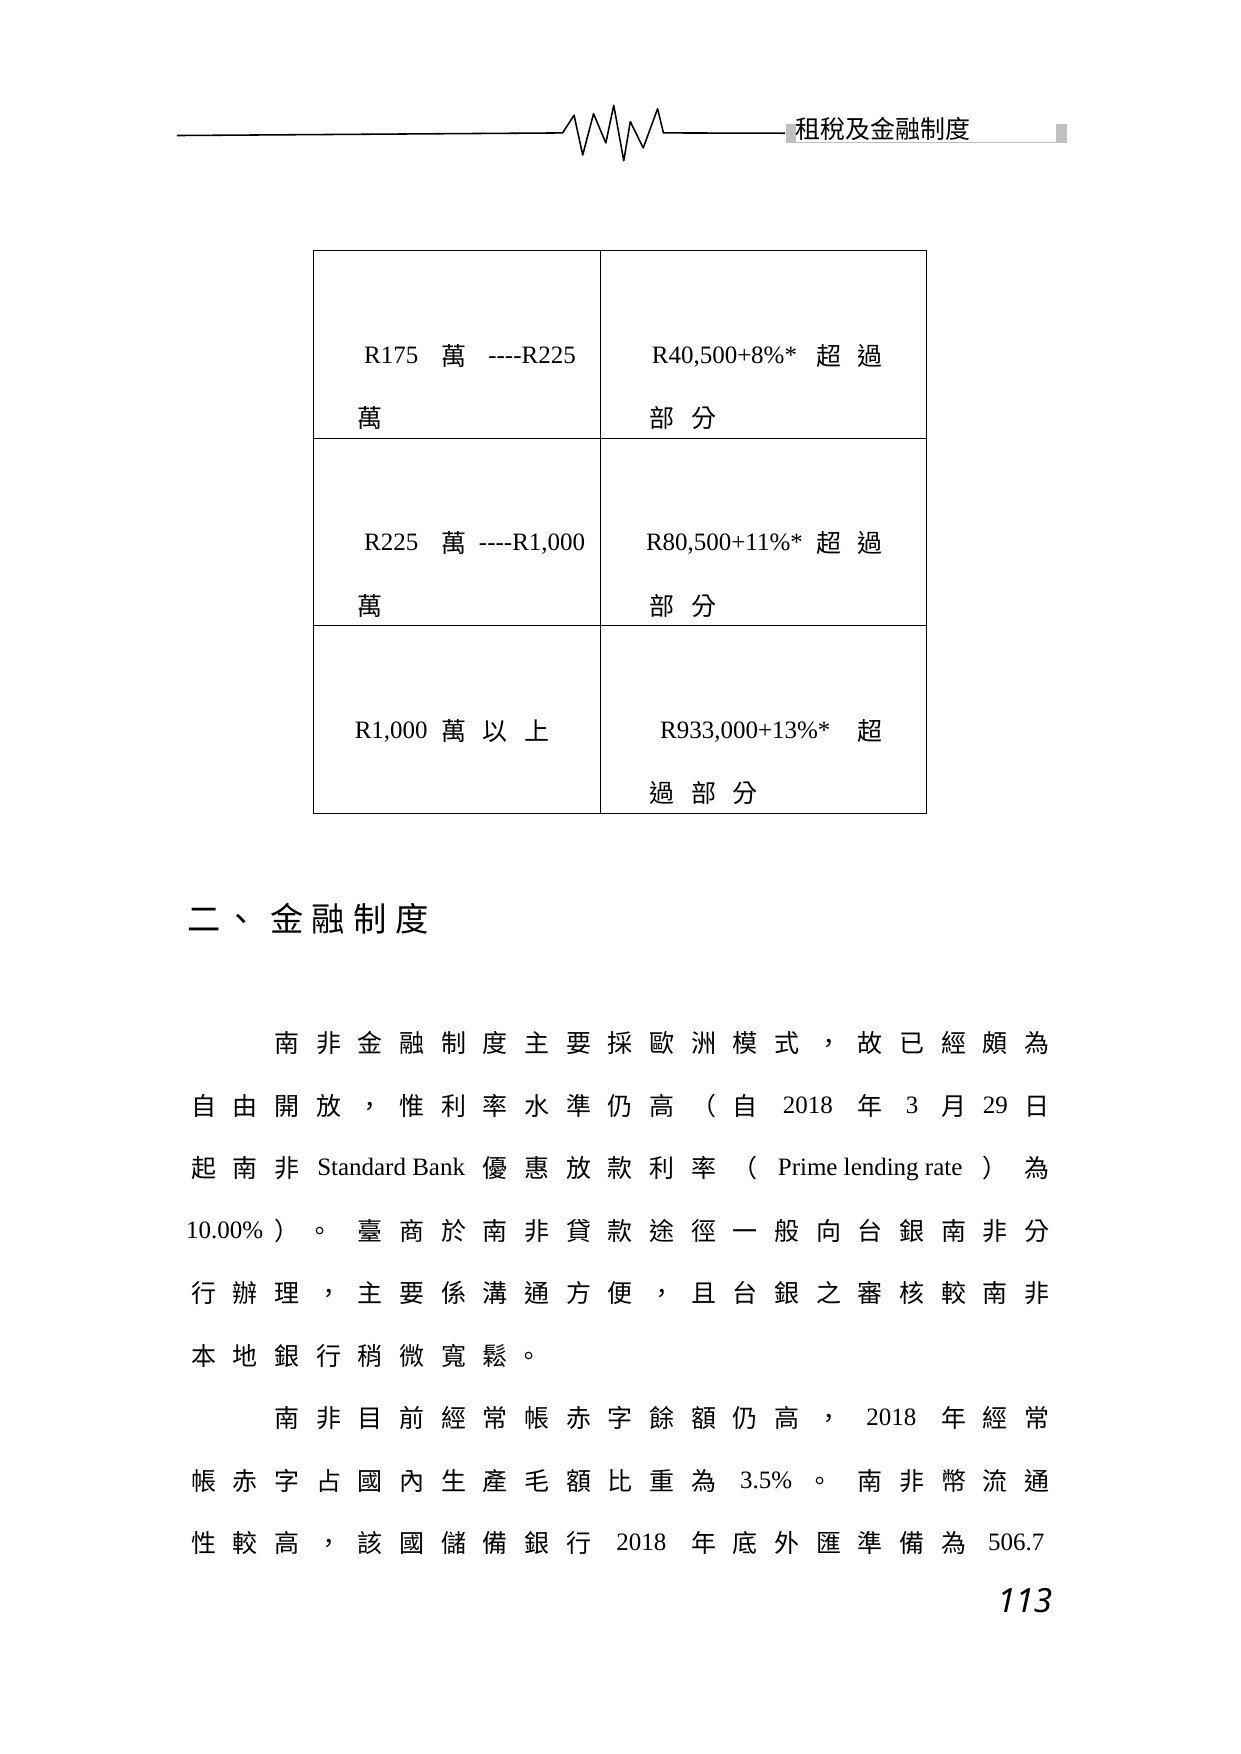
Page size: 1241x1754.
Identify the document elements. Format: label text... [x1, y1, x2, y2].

table_cell R40,500+8%*超過部分 [601, 251, 926, 438]
table_cell R933,000+13%*超過部分 [601, 626, 926, 813]
table_cell R80,500+11%*超過部分 [601, 439, 926, 625]
text 南非金融制度主要採歐洲模式，故已經頗為自由開放，惟利率水準仍高（自2018年3月29日起南非Standard Bank優惠放款利率（Prime lending rate）為10.00%）。臺商於南非貸款途徑一般向台銀南非分行辦理，主要係溝通方便，且台銀之審核較南非本地銀行稍微寬鬆。 [183, 1000, 1058, 1375]
text 南非目前經常帳赤字餘額仍高，2018年經常帳赤字占國內生產毛額比重為3.5%。南非幣流通性較高，該國儲備銀行2018年底外匯準備為506.7 [183, 1375, 1058, 1563]
text 二、金融制度 [183, 875, 1058, 938]
table_cell R1,000萬以上 [314, 626, 600, 813]
table_cell R175萬----R225萬 [314, 251, 600, 438]
table_cell R225萬----R1,000萬 [314, 439, 600, 625]
